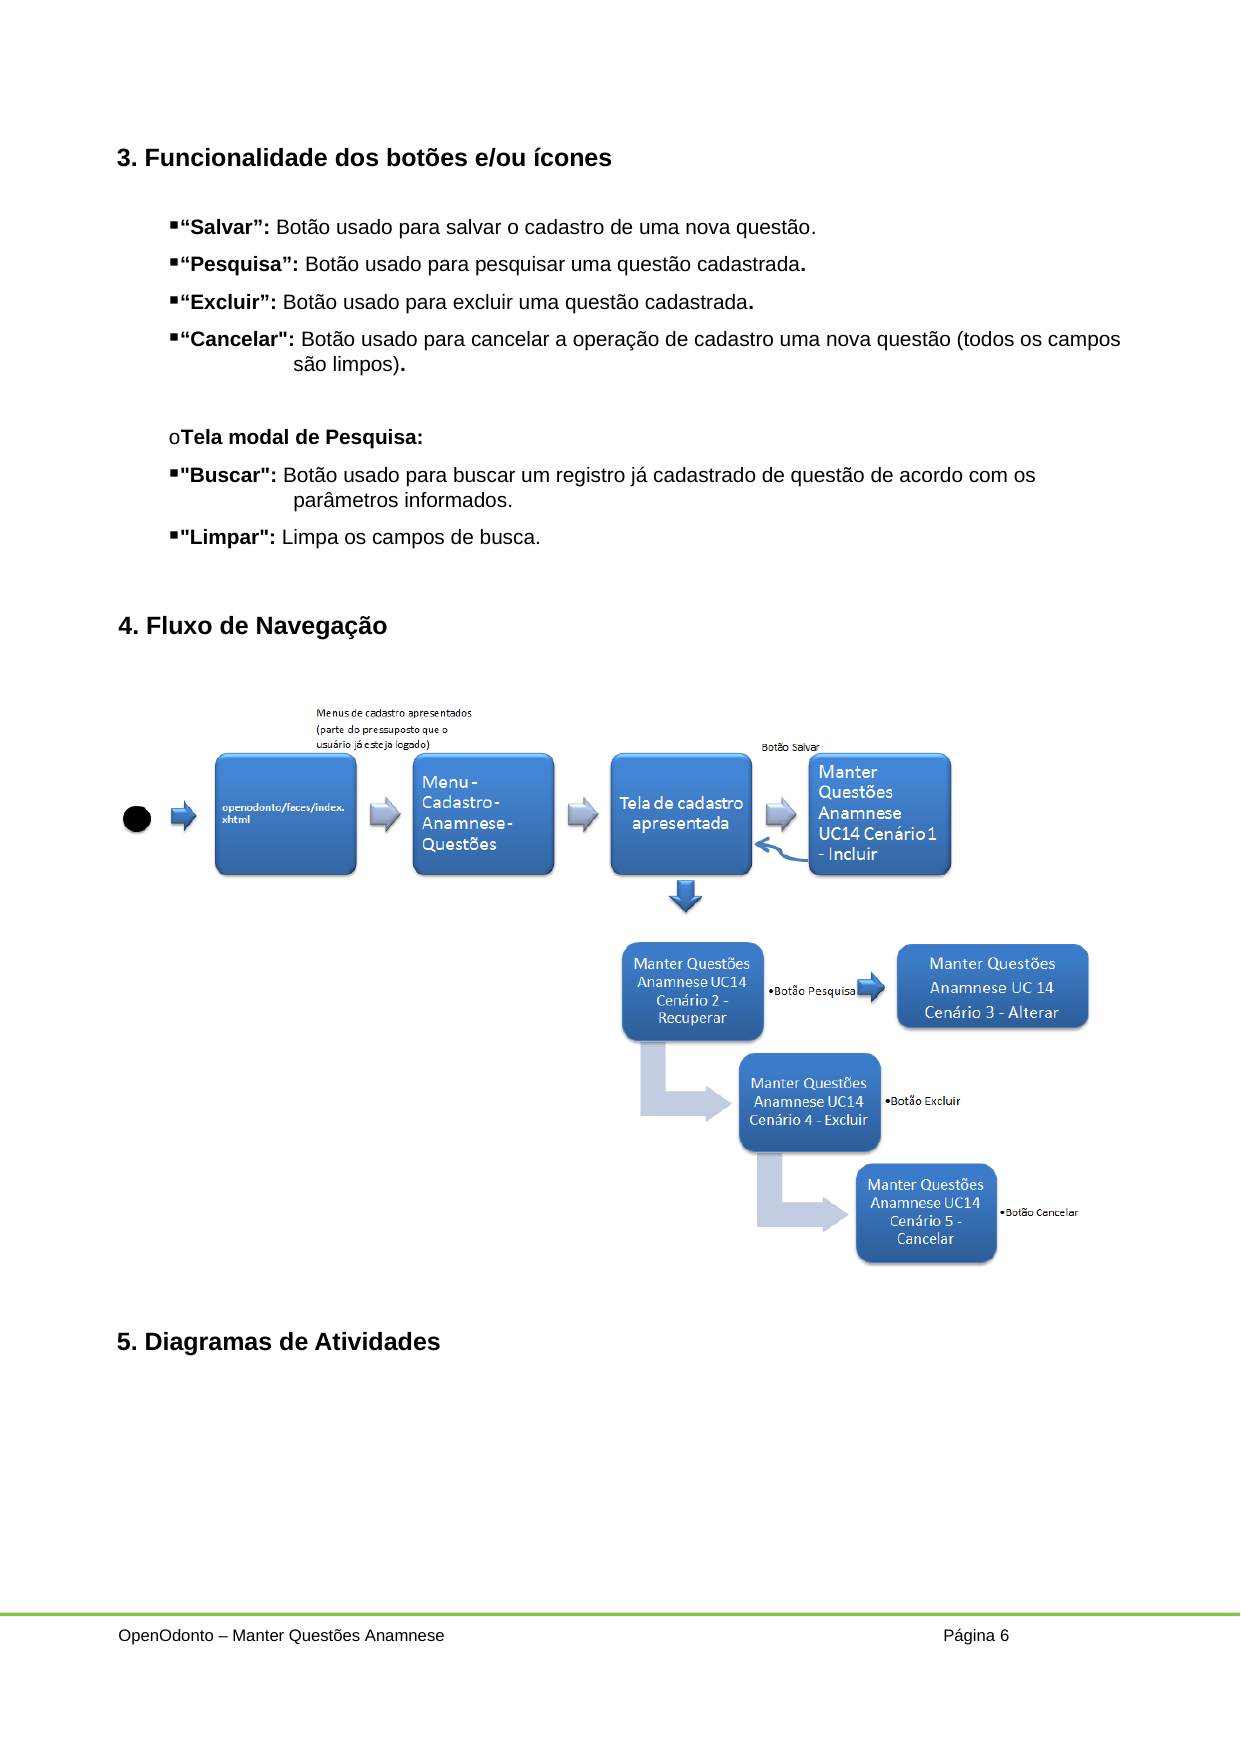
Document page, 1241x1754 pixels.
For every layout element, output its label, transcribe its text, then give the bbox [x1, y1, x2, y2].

list "Limpar": Limpa os campos de busca. [168, 525, 1122, 550]
subtitle 5. Diagramas de Atividades [115, 1326, 1122, 1355]
list “Pesquisa”: Botão usado para pesquisar uma questão cadastrada. [168, 252, 1122, 277]
list “Excluir”: Botão usado para excluir uma questão cadastrada. [168, 289, 1122, 314]
list "Buscar": Botão usado para buscar um registro já cadastrado de questão de acordo com os parâmetros informados. [168, 463, 1122, 512]
picture [118, 703, 1122, 1273]
list Tela modal de Pesquisa: [168, 425, 1122, 451]
list “Salvar”: Botão usado para salvar o cadastro de uma nova questão. [168, 214, 1122, 239]
subtitle 3. Funcionalidade dos botões e/ou ícones [117, 143, 1122, 172]
subtitle 4. Fluxo de Navegação [117, 611, 1122, 640]
list “Cancelar": Botão usado para cancelar a operação de cadastro uma nova questão (todos os campos são limpos). [168, 327, 1122, 376]
